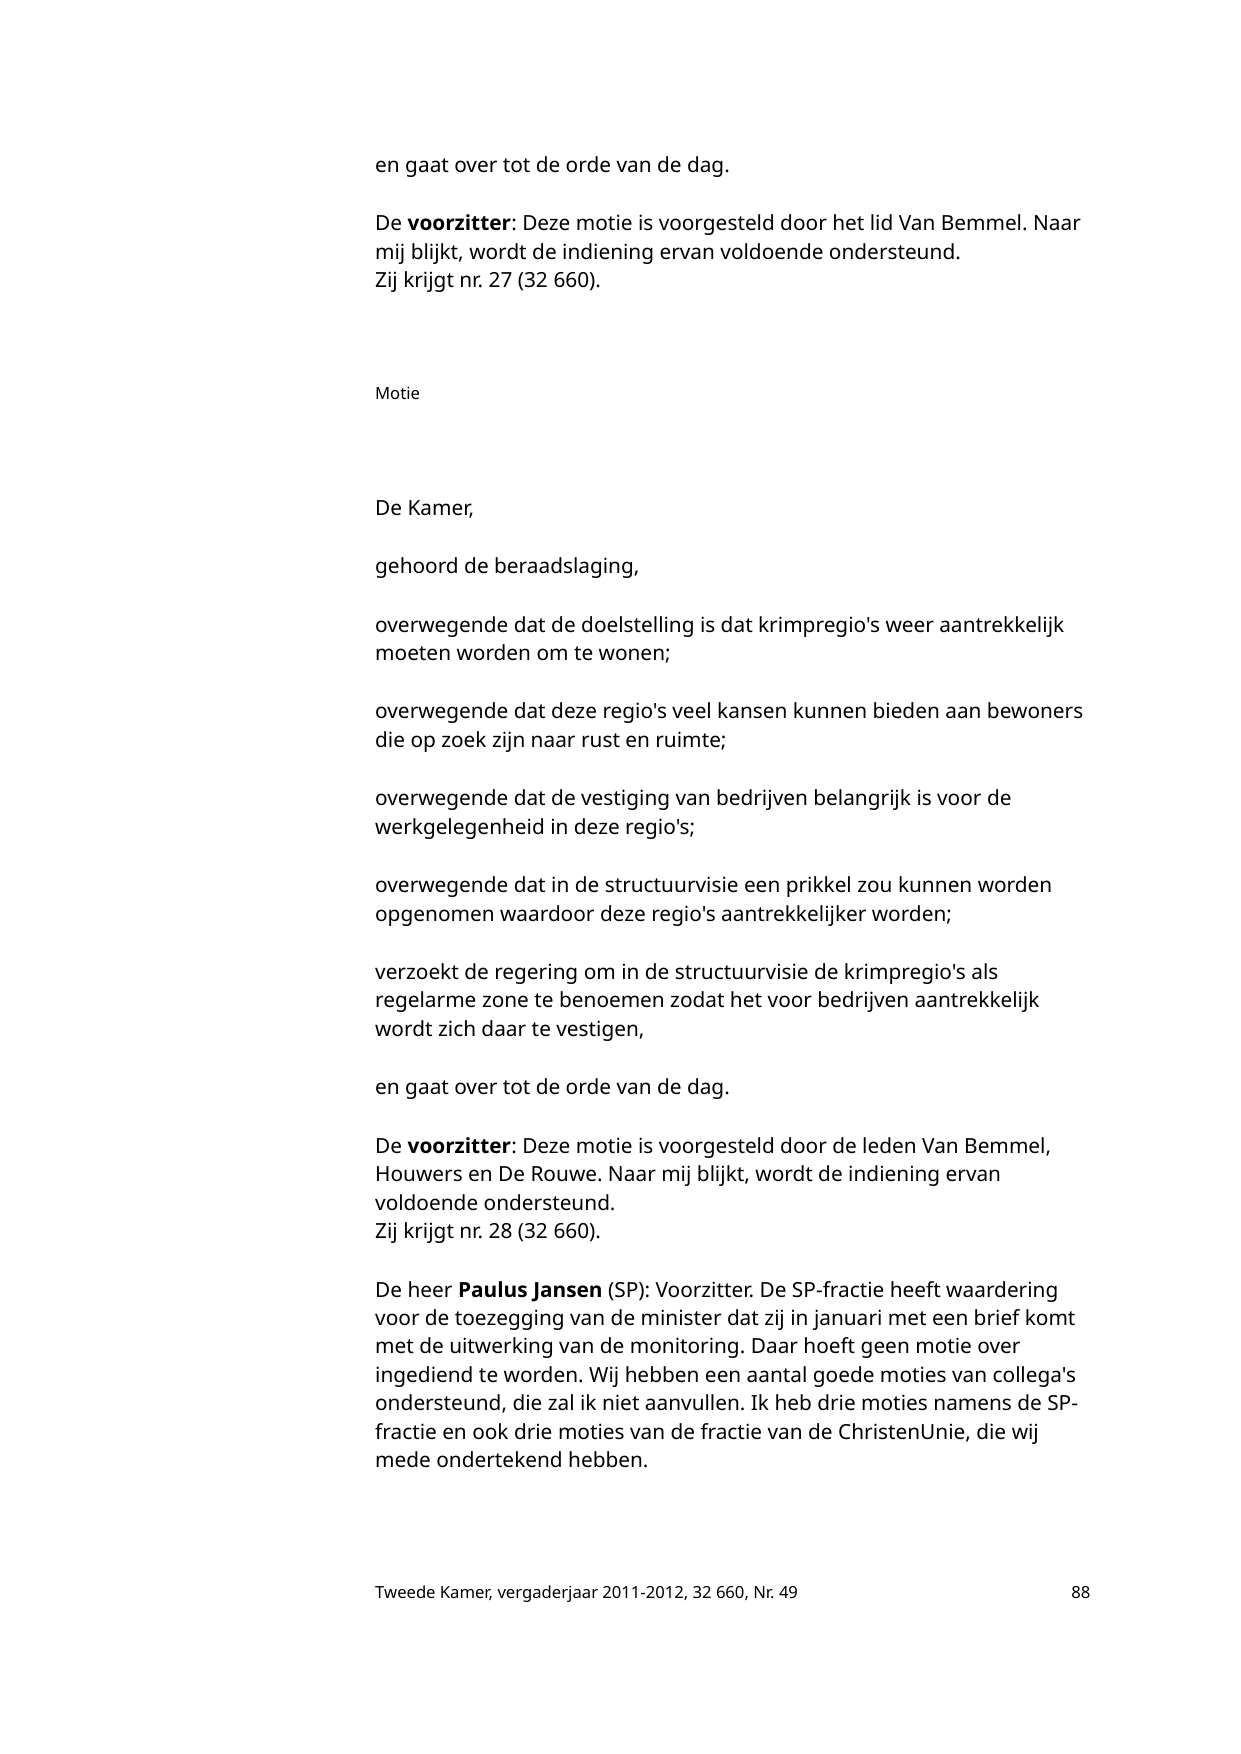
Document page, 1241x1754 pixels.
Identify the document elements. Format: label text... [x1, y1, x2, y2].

table_header Motie [375, 382, 1090, 434]
text verzoekt de regering om in de structuurvisie de krimpregio's als regelarme zone te benoemen zodat het voor bedrijven aantrekkelijk wordt zich daar te vestigen, [375, 957, 1090, 1042]
text De Kamer, [375, 493, 1090, 521]
text Zij krijgt nr. 27 (32 660). [375, 265, 1090, 294]
text Zij krijgt nr. 28 (32 660). [375, 1216, 1090, 1245]
text overwegende dat de doelstelling is dat krimpregio's weer aantrekkelijk moeten worden om te wonen; [375, 610, 1090, 667]
text overwegende dat deze regio's veel kansen kunnen bieden aan bewoners die op zoek zijn naar rust en ruimte; [375, 697, 1090, 753]
text en gaat over tot de orde van de dag. [375, 150, 1090, 178]
text De heer Paulus Jansen (SP): Voorzitter. De SP-fractie heeft waardering voor de toezegging van de minister dat zij in januari met een brief komt met de uitwerking van de monitoring. Daar hoeft geen motie over ingediend te worden. Wij hebben een aantal goede moties van collega's ondersteund, die zal ik niet aanvullen. Ik heb drie moties namens de SP-fractie en ook drie moties van de fractie van de ChristenUnie, die wij mede ondertekend hebben. [375, 1275, 1090, 1474]
text De voorzitter: Deze motie is voorgesteld door het lid Van Bemmel. Naar mij blijkt, wordt de indiening ervan voldoende ondersteund. [375, 208, 1090, 265]
text overwegende dat in de structuurvisie een prikkel zou kunnen worden opgenomen waardoor deze regio's aantrekkelijker worden; [375, 870, 1090, 927]
text overwegende dat de vestiging van bedrijven belangrijk is voor de werkgelegenheid in deze regio's; [375, 783, 1090, 840]
text De voorzitter: Deze motie is voorgesteld door de leden Van Bemmel, Houwers en De Rouwe. Naar mij blijkt, wordt de indiening ervan voldoende ondersteund. [375, 1131, 1090, 1216]
text en gaat over tot de orde van de dag. [375, 1072, 1090, 1101]
text gehoord de beraadslaging, [375, 551, 1090, 580]
